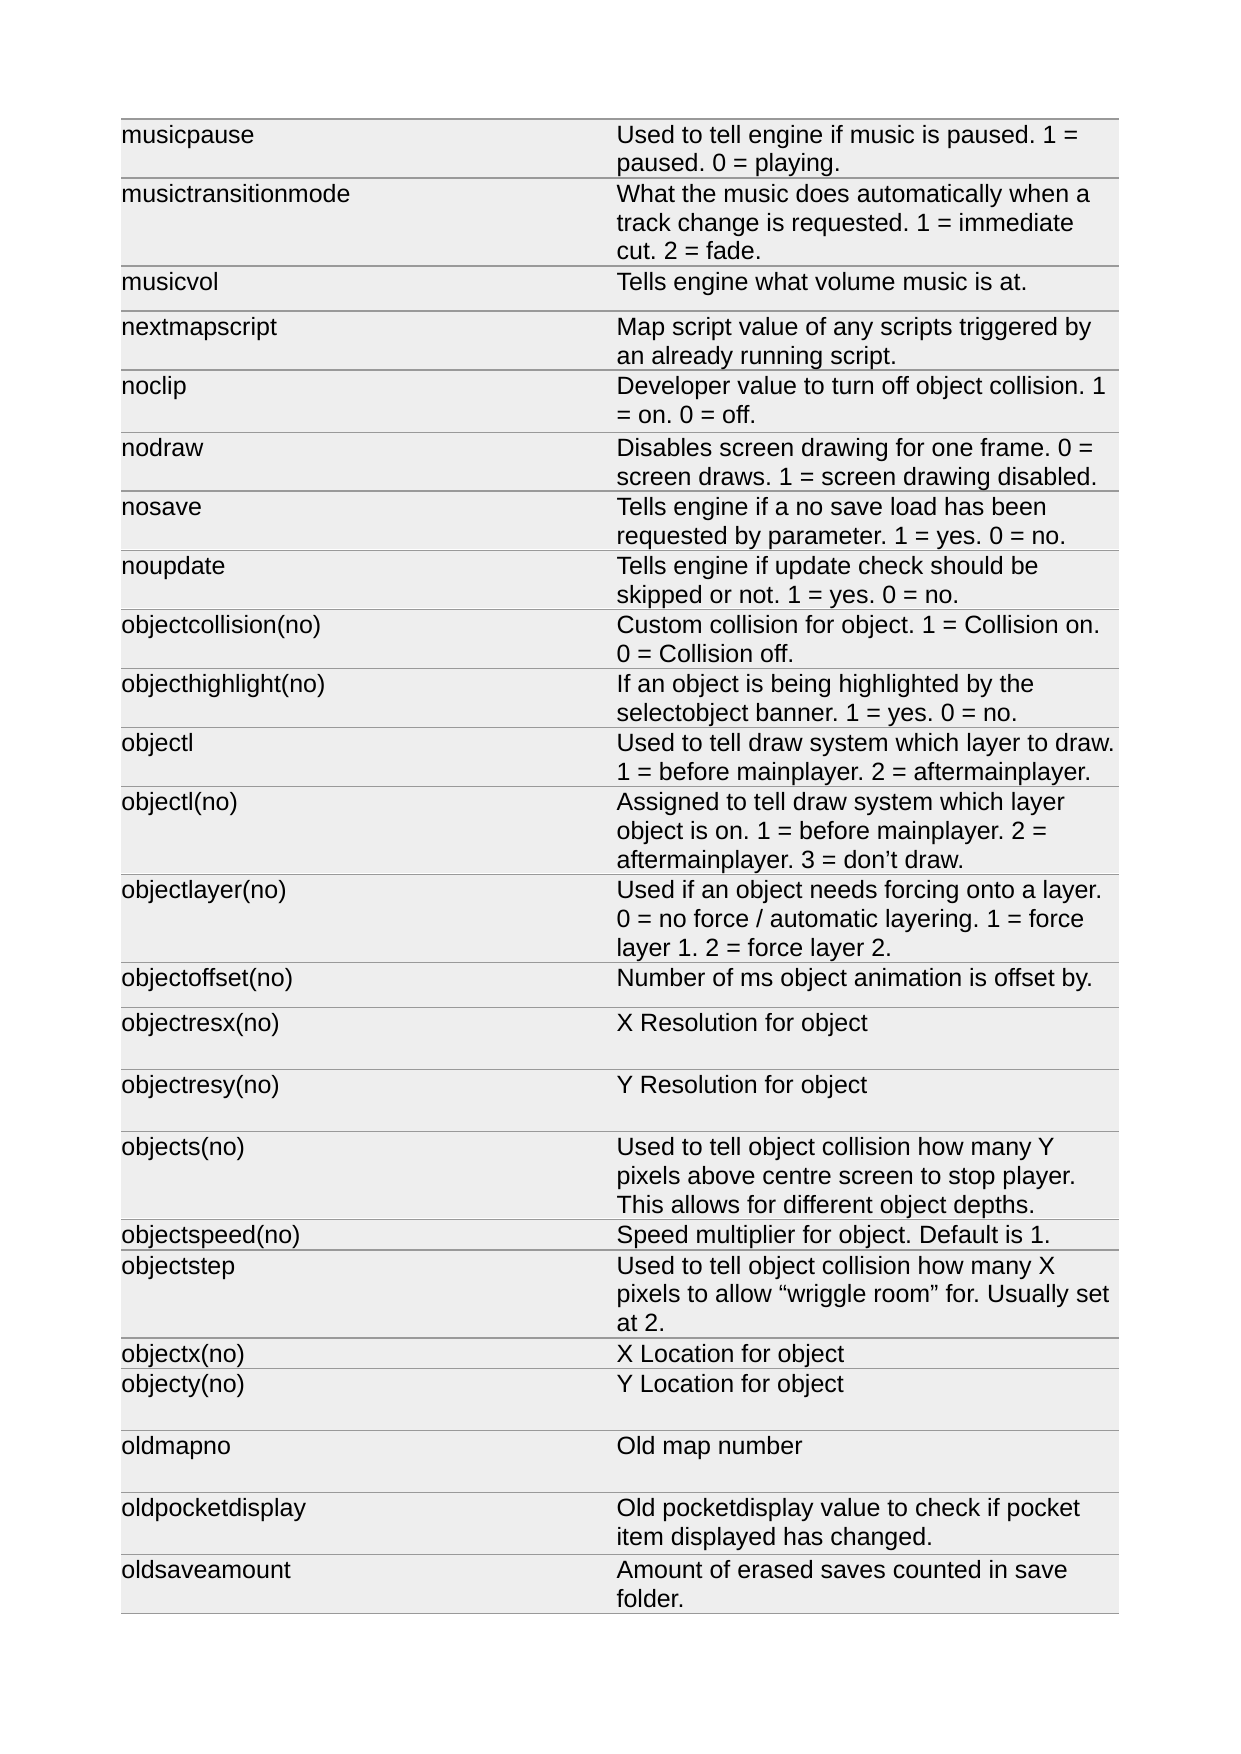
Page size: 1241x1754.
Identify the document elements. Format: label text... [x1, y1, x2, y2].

table_cell objectstep [121, 1251, 616, 1337]
table_cell oldmapno [121, 1431, 616, 1492]
table_cell Old pocketdisplay value to check if pocket item displayed has changed. [616, 1493, 1119, 1554]
table_cell Old map number [616, 1431, 1119, 1492]
table_cell musictransitionmode [121, 179, 616, 265]
table_cell objects(no) [121, 1132, 616, 1218]
table_cell Developer value to turn off object collision. 1 = on. 0 = off. [616, 371, 1119, 431]
table_cell objectresy(no) [121, 1070, 616, 1131]
table_cell nodraw [121, 433, 616, 490]
table_cell objectcollision(no) [121, 610, 616, 668]
table_cell Custom collision for object. 1 = Collision on. 0 = Collision off. [616, 610, 1119, 668]
table_cell objectl [121, 728, 616, 786]
table_cell objectlayer(no) [121, 875, 616, 961]
table_cell Y Resolution for object [616, 1070, 1119, 1131]
table_cell nosave [121, 492, 616, 549]
table_cell Amount of erased saves counted in save folder. [616, 1555, 1119, 1613]
table_cell musicpause [121, 120, 616, 177]
table_cell Used to tell object collision how many X pixels to allow “wriggle room” for. Usually set at 2. [616, 1251, 1119, 1337]
table_cell oldpocketdisplay [121, 1493, 616, 1554]
table_cell Used to tell engine if music is paused. 1 = paused. 0 = playing. [616, 120, 1119, 177]
table_cell Disables screen drawing for one frame. 0 = screen draws. 1 = screen drawing disabled. [616, 433, 1119, 490]
table_cell If an object is being highlighted by the selectobject banner. 1 = yes. 0 = no. [616, 669, 1119, 727]
table_cell Assigned to tell draw system which layer object is on. 1 = before mainplayer. 2 = aftermainplayer. 3 = don’t draw. [616, 787, 1119, 873]
table_cell X Location for object [616, 1339, 1119, 1368]
table_cell objectx(no) [121, 1339, 616, 1368]
table_cell objectl(no) [121, 787, 616, 873]
table_cell Map script value of any scripts triggered by an already running script. [616, 312, 1119, 369]
table_cell Number of ms object animation is offset by. [616, 963, 1119, 1007]
table_cell What the music does automatically when a track change is requested. 1 = immediate cut. 2 = fade. [616, 179, 1119, 265]
table_cell Speed multiplier for object. Default is 1. [616, 1220, 1119, 1249]
table_cell noclip [121, 371, 616, 431]
table_cell X Resolution for object [616, 1008, 1119, 1069]
table_cell objectspeed(no) [121, 1220, 616, 1249]
table_cell Used if an object needs forcing onto a layer. 0 = no force / automatic layering. 1 = force layer 1. 2 = force layer 2. [616, 875, 1119, 961]
table_cell Tells engine if update check should be skipped or not. 1 = yes. 0 = no. [616, 551, 1119, 608]
table_cell objecty(no) [121, 1369, 616, 1430]
table_cell objectoffset(no) [121, 963, 616, 1007]
table_cell nextmapscript [121, 312, 616, 369]
table_cell objectresx(no) [121, 1008, 616, 1069]
table_cell Used to tell draw system which layer to draw. 1 = before mainplayer. 2 = aftermainplayer. [616, 728, 1119, 786]
table_cell Y Location for object [616, 1369, 1119, 1430]
table_cell noupdate [121, 551, 616, 608]
table_cell objecthighlight(no) [121, 669, 616, 727]
table_cell Used to tell object collision how many Y pixels above centre screen to stop player. This allows for different object depths. [616, 1132, 1119, 1218]
table_cell Tells engine if a no save load has been requested by parameter. 1 = yes. 0 = no. [616, 492, 1119, 549]
table_cell musicvol [121, 267, 616, 310]
table_cell Tells engine what volume music is at. [616, 267, 1119, 310]
table_cell oldsaveamount [121, 1555, 616, 1613]
